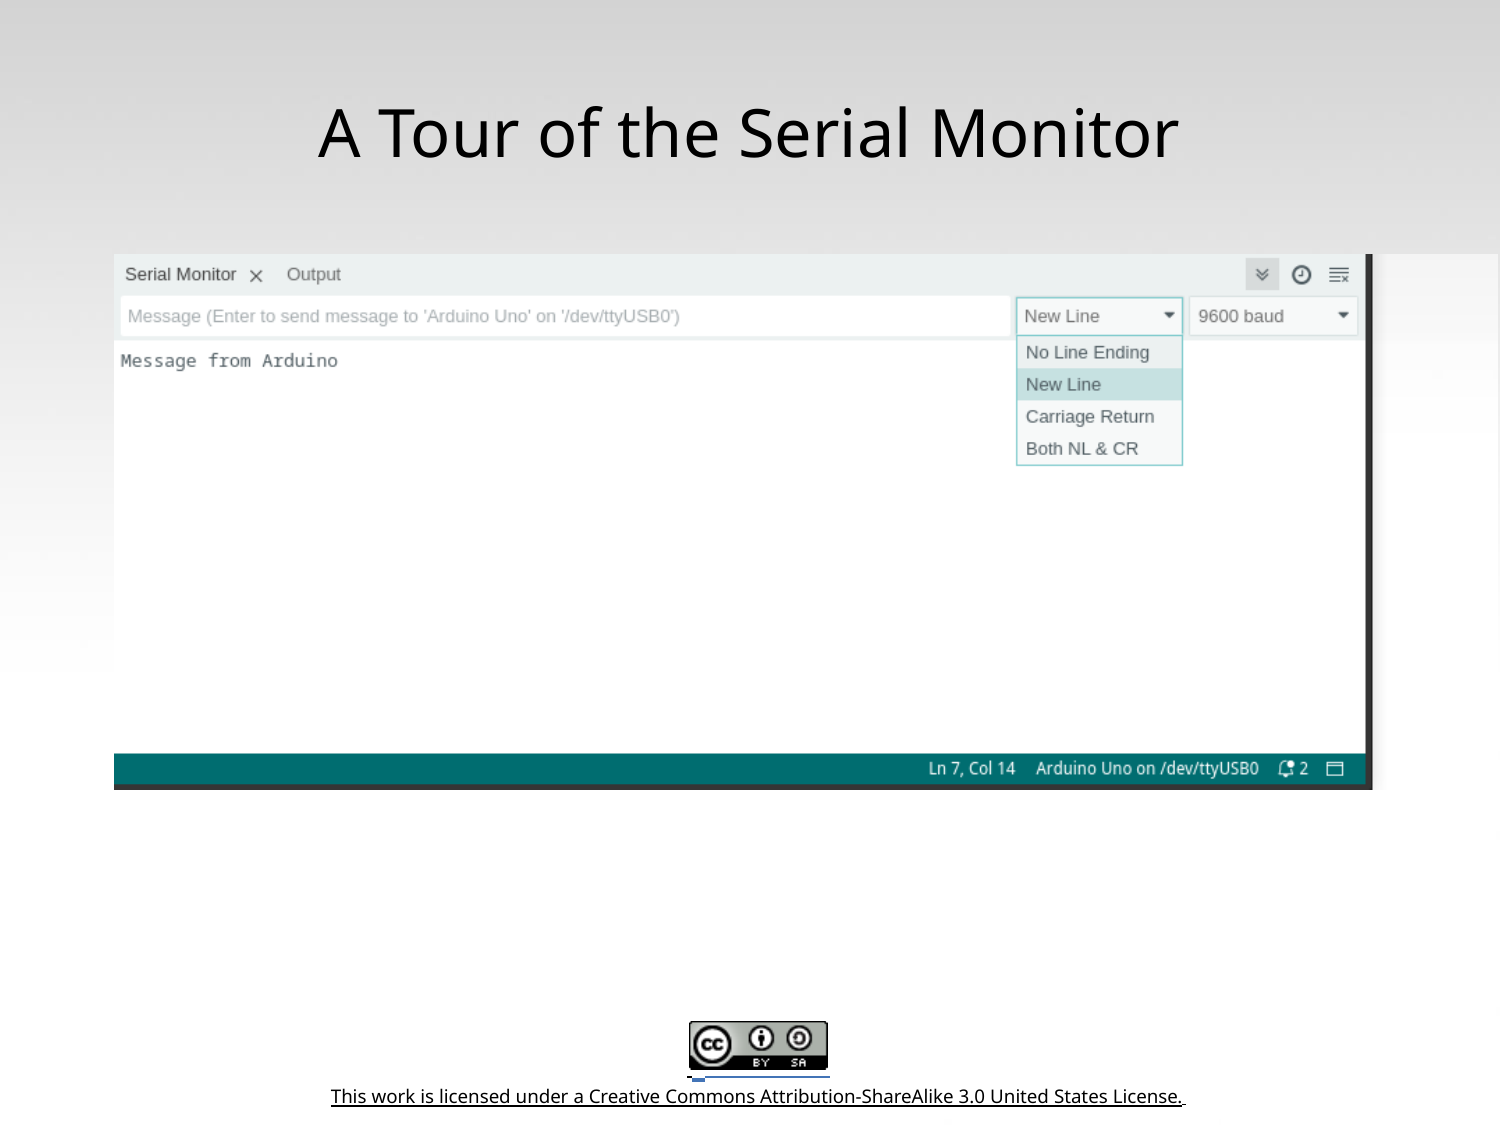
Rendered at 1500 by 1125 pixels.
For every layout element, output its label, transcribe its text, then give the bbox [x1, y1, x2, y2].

title A Tour of the Serial Monitor [112, 37, 1388, 225]
picture [0, 0, 1500, 1125]
